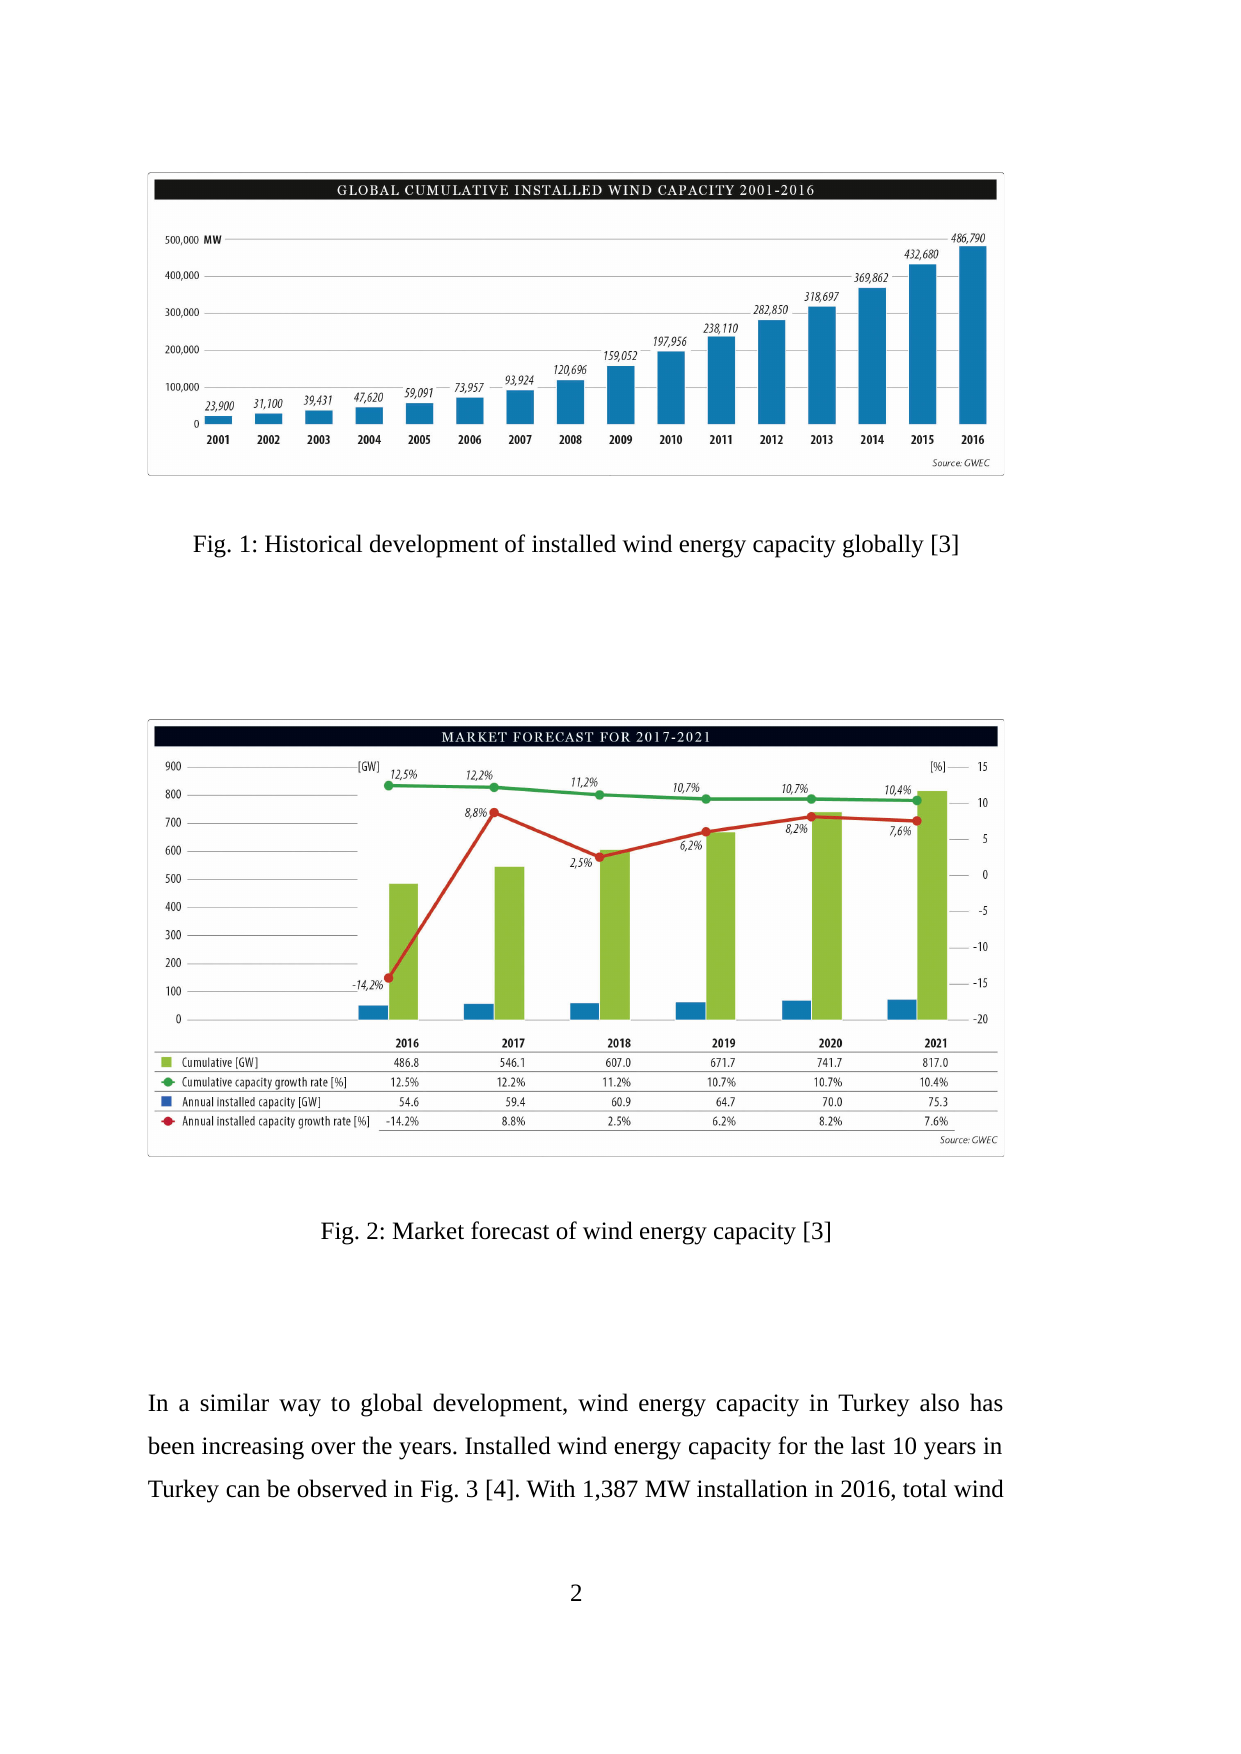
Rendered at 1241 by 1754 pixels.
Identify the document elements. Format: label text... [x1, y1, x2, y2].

text Fig. 2: Market forecast of wind energy capacity [3]⁠ [148, 1216, 1004, 1244]
text In a similar way to global development, wind energy capacity in Turkey also has been increasing over the years. Installed wind energy capacity for the last 10 years in Turkey can be observed in Fig. 3 [4]. With 1,387 MW installation in 2016, total wind [148, 1388, 1004, 1503]
picture [147, 172, 1005, 476]
picture [147, 719, 1005, 1157]
text Fig. 1: Historical development of installed wind energy capacity globally [3]⁠ [148, 529, 1004, 558]
